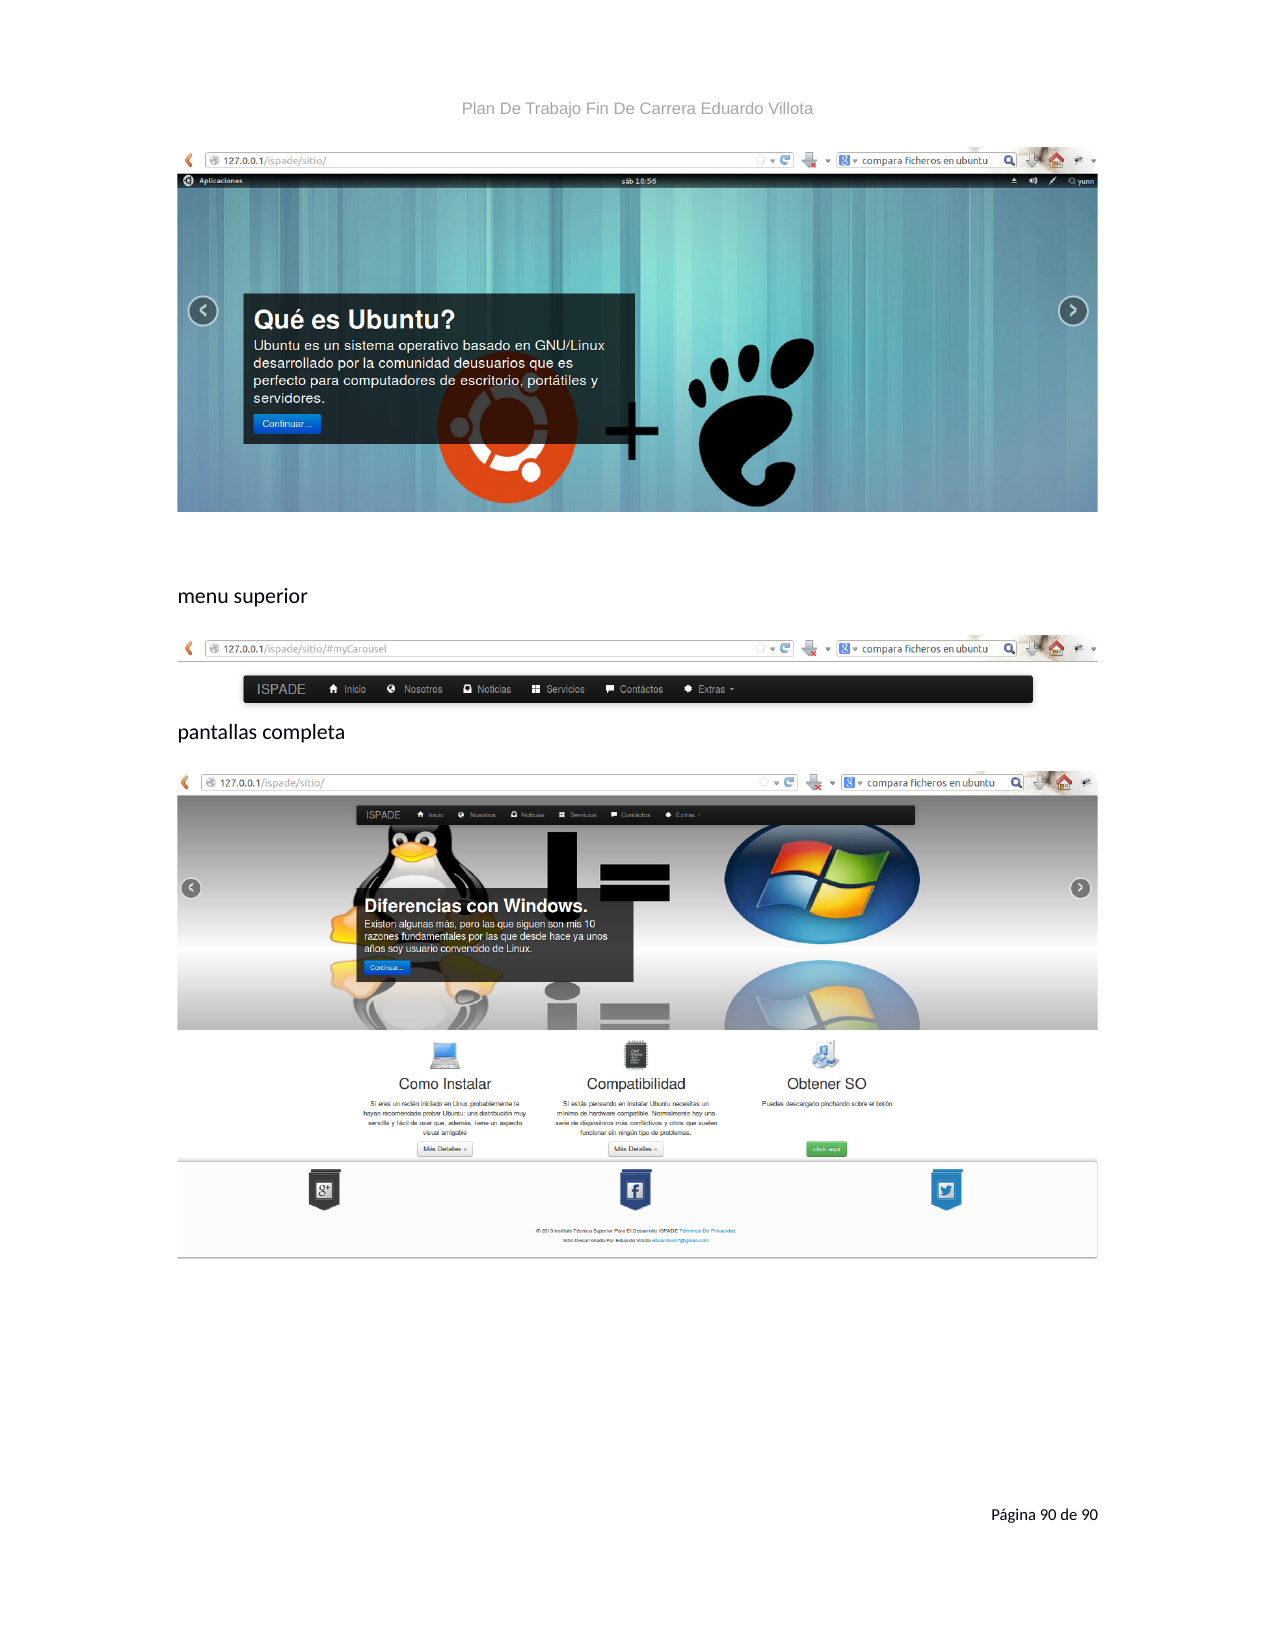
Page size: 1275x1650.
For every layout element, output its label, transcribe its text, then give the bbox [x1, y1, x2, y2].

picture [177, 635, 1098, 719]
text menu superior [177, 582, 1098, 609]
picture [177, 771, 1098, 1259]
picture [177, 147, 1098, 529]
text pantallas completa [177, 719, 1098, 745]
